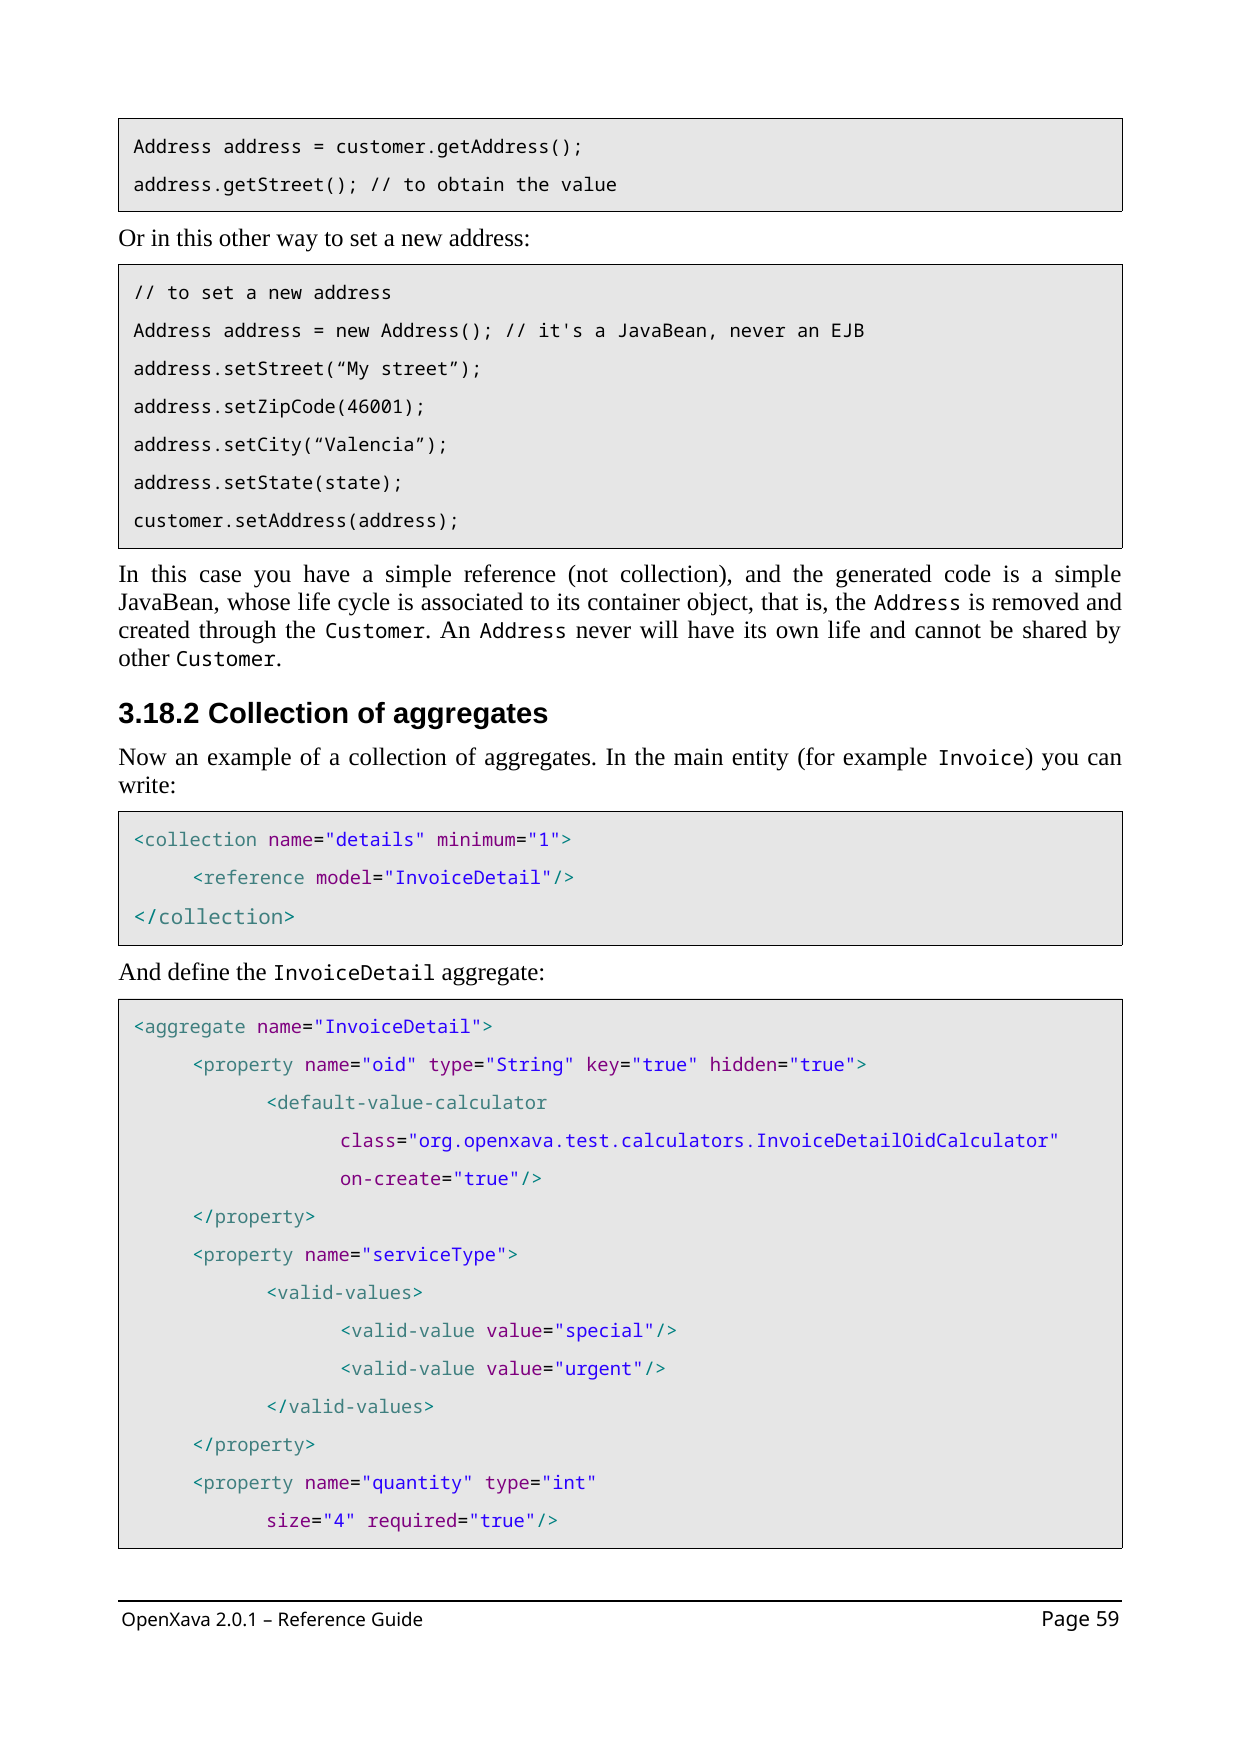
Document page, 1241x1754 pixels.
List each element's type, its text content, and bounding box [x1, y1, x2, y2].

text </property> [119, 1417, 1122, 1455]
text address.setZipCode(46001); [119, 378, 1122, 416]
text <valid-value value="special"/> [119, 1303, 1122, 1341]
text <aggregate name="InvoiceDetail"> [119, 1000, 1122, 1036]
text </property> [119, 1188, 1122, 1227]
text <property name="serviceType"> [119, 1227, 1122, 1264]
text Now an example of a collection of aggregates. In the main entity (for example Invoice) you can write: [118, 743, 1122, 799]
text <default-value-calculator [119, 1074, 1122, 1112]
text customer.setAddress(address); [119, 492, 1122, 548]
text // to set a new address [119, 265, 1122, 302]
text <property name="quantity" type="int" [119, 1455, 1122, 1493]
text size="4" required="true"/> [119, 1493, 1122, 1548]
text Address address = new Address(); // it's a JavaBean, never an EJB [119, 302, 1122, 340]
text <property name="oid" type="String" key="true" hidden="true"> [119, 1036, 1122, 1074]
text In this case you have a simple reference (not collection), and the generated code is a simple JavaBean, whose life cycle is associated to its container object, that is, the Address is removed and created through the Customer. An Address never will have its own life and cannot be shared by other Customer. [118, 560, 1122, 672]
text <reference model="InvoiceDetail"/> [119, 849, 1122, 887]
text <collection name="details" minimum="1"> [119, 812, 1122, 849]
text Address address = customer.getAddress(); [119, 119, 1122, 156]
text </valid-values> [119, 1379, 1122, 1417]
text Or in this other way to set a new address: [118, 224, 1122, 252]
text </collection> [119, 887, 1122, 945]
text And define the InvoiceDetail aggregate: [118, 958, 1122, 986]
text address.setStreet(“My street”); [119, 340, 1122, 378]
text <valid-values> [119, 1264, 1122, 1303]
text <valid-value value="urgent"/> [119, 1341, 1122, 1379]
text address.setCity(“Valencia”); [119, 416, 1122, 454]
subtitle Collection of aggregates [118, 697, 1122, 730]
text class="org.openxava.test.calculators.InvoiceDetailOidCalculator" [119, 1112, 1122, 1151]
text address.getStreet(); // to obtain the value [119, 156, 1122, 211]
text on-create="true"/> [119, 1151, 1122, 1188]
text address.setState(state); [119, 454, 1122, 492]
